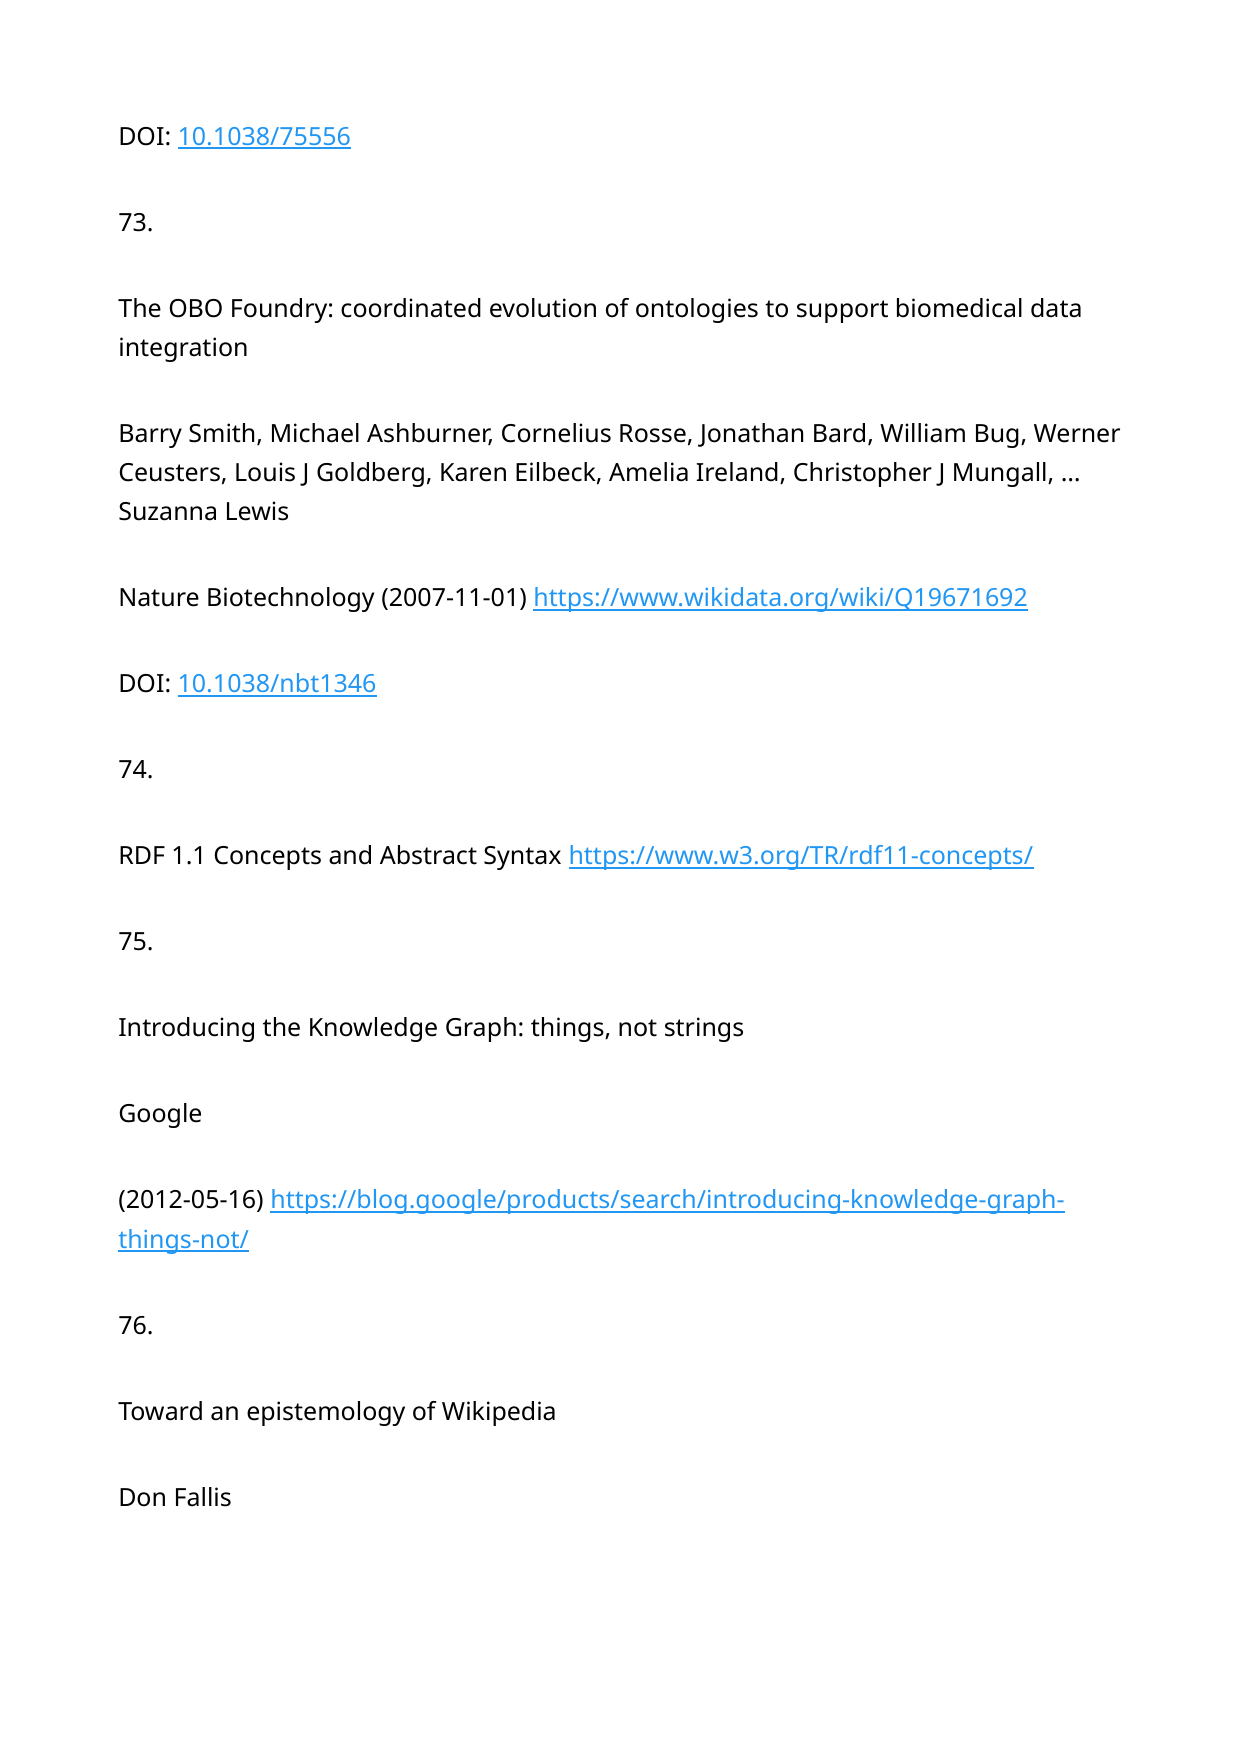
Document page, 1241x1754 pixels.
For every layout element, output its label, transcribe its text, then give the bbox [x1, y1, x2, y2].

text Introducing the Knowledge Graph: things, not strings [118, 1010, 1122, 1044]
text The OBO Foundry: coordinated evolution of ontologies to support biomedical data integration [118, 290, 1122, 363]
text 73. [118, 204, 1122, 238]
text 74. [118, 752, 1122, 786]
text DOI: 10.1038/75556 [118, 118, 1122, 152]
text Nature Biotechnology (2007-11-01) https://www.wikidata.org/wiki/Q19671692 [118, 580, 1122, 614]
text 76. [118, 1307, 1122, 1341]
text Barry Smith, Michael Ashburner, Cornelius Rosse, Jonathan Bard, William Bug, Werner Ceusters, Louis J Goldberg, Karen Eilbeck, Amelia Ireland, Christopher J Mungall, … Suzanna Lewis [118, 415, 1122, 528]
text 75. [118, 924, 1122, 958]
text Toward an epistemology of Wikipedia [118, 1393, 1122, 1427]
text DOI: 10.1038/nbt1346 [118, 666, 1122, 700]
text Don Fallis [118, 1479, 1122, 1513]
text (2012-05-16) https://blog.google/products/search/introducing-knowledge-graph-things-not/ [118, 1182, 1122, 1255]
text RDF 1.1 Concepts and Abstract Syntax https://www.w3.org/TR/rdf11-concepts/ [118, 838, 1122, 872]
text Google [118, 1096, 1122, 1130]
